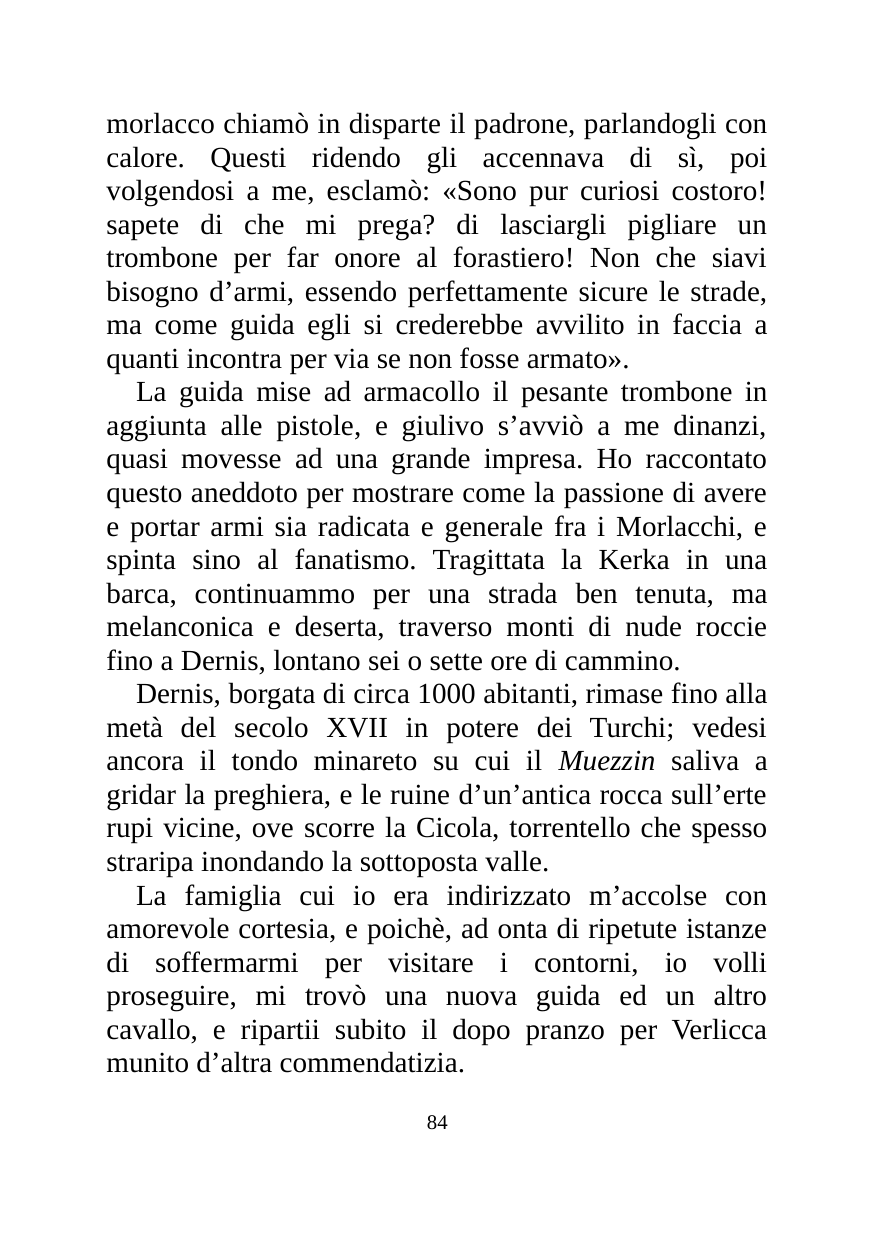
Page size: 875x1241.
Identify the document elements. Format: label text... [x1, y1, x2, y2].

text La famiglia cui io era indirizzato m’accolse con amorevole cortesia, e poichè, ad onta di ripetute istanze di soffermarmi per visitare i contorni, io volli proseguire, mi trovò una nuova guida ed un altro cavallo, e ripartii subito il dopo pranzo per Verlicca munito d’altra commendatizia. [106, 878, 768, 1079]
text morlacco chiamò in disparte il padrone, parlandogli con calore. Questi ridendo gli accennava di sì, poi volgendosi a me, esclamò: «Sono pur curiosi costoro! sapete di che mi prega? di lasciargli pigliare un trombone per far onore al forastiero! Non che siavi bisogno d’armi, essendo perfettamente sicure le strade, ma come guida egli si crederebbe avvilito in faccia a quanti incontra per via se non fosse armato». [106, 106, 768, 374]
text Dernis, borgata di circa 1000 abitanti, rimase fino alla metà del secolo XVII in potere dei Turchi; vedesi ancora il tondo minareto su cui il Muezzin saliva a gridar la preghiera, e le ruine d’un’antica rocca sull’erte rupi vicine, ove scorre la Cicola, torrentello che spesso straripa inondando la sottoposta valle. [106, 676, 768, 878]
text La guida mise ad armacollo il pesante trombone in aggiunta alle pistole, e giulivo s’avviò a me dinanzi, quasi movesse ad una grande impresa. Ho raccontato questo aneddoto per mostrare come la passione di avere e portar armi sia radicata e generale fra i Morlacchi, e spinta sino al fanatismo. Tragittata la Kerka in una barca, continuammo per una strada ben tenuta, ma melanconica e deserta, traverso monti di nude roccie fino a Dernis, lontano sei o sette ore di cammino. [106, 374, 768, 676]
